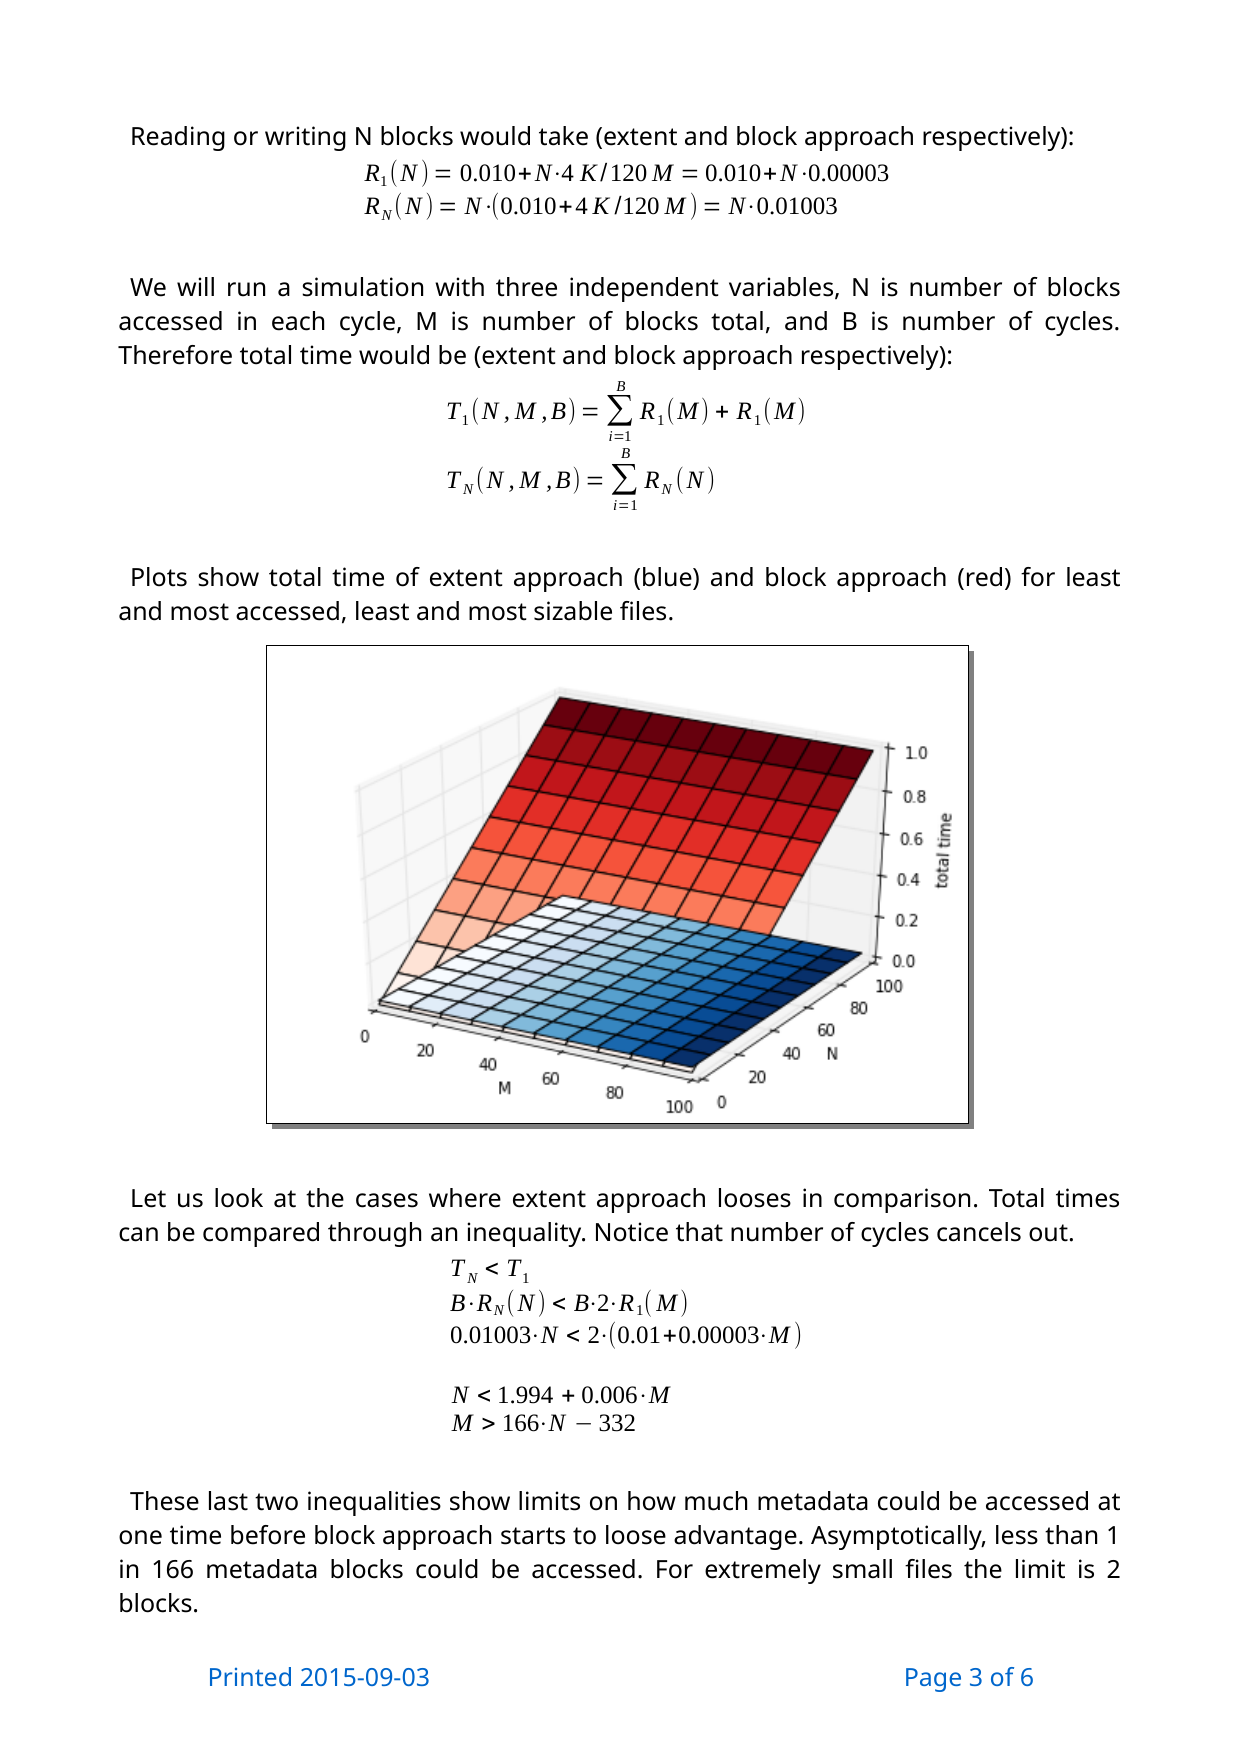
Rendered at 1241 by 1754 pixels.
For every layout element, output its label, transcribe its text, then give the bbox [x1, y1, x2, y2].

text These last two inequalities show limits on how much metadata could be accessed at one time before block approach starts to loose advantage. Asymptotically, less than 1 in 166 metadata blocks could be accessed. For extremely small files the limit is 2 blocks. [118, 1483, 1122, 1620]
text Let us look at the cases where extent approach looses in comparison. Total times can be compared through an inequality. Notice that number of cycles cancels out. [118, 1181, 1122, 1249]
picture [268, 648, 966, 1121]
text We will run a simulation with three independent variables, N is number of blocks accessed in each cycle, M is number of blocks total, and B is number of cycles. Therefore total time would be (extent and block approach respectively): [118, 269, 1122, 371]
text Reading or writing N blocks would take (extent and block approach respectively): [118, 118, 1122, 152]
text Plots show total time of extent approach (blue) and block approach (red) for least and most accessed, least and most sizable files. [118, 559, 1122, 627]
